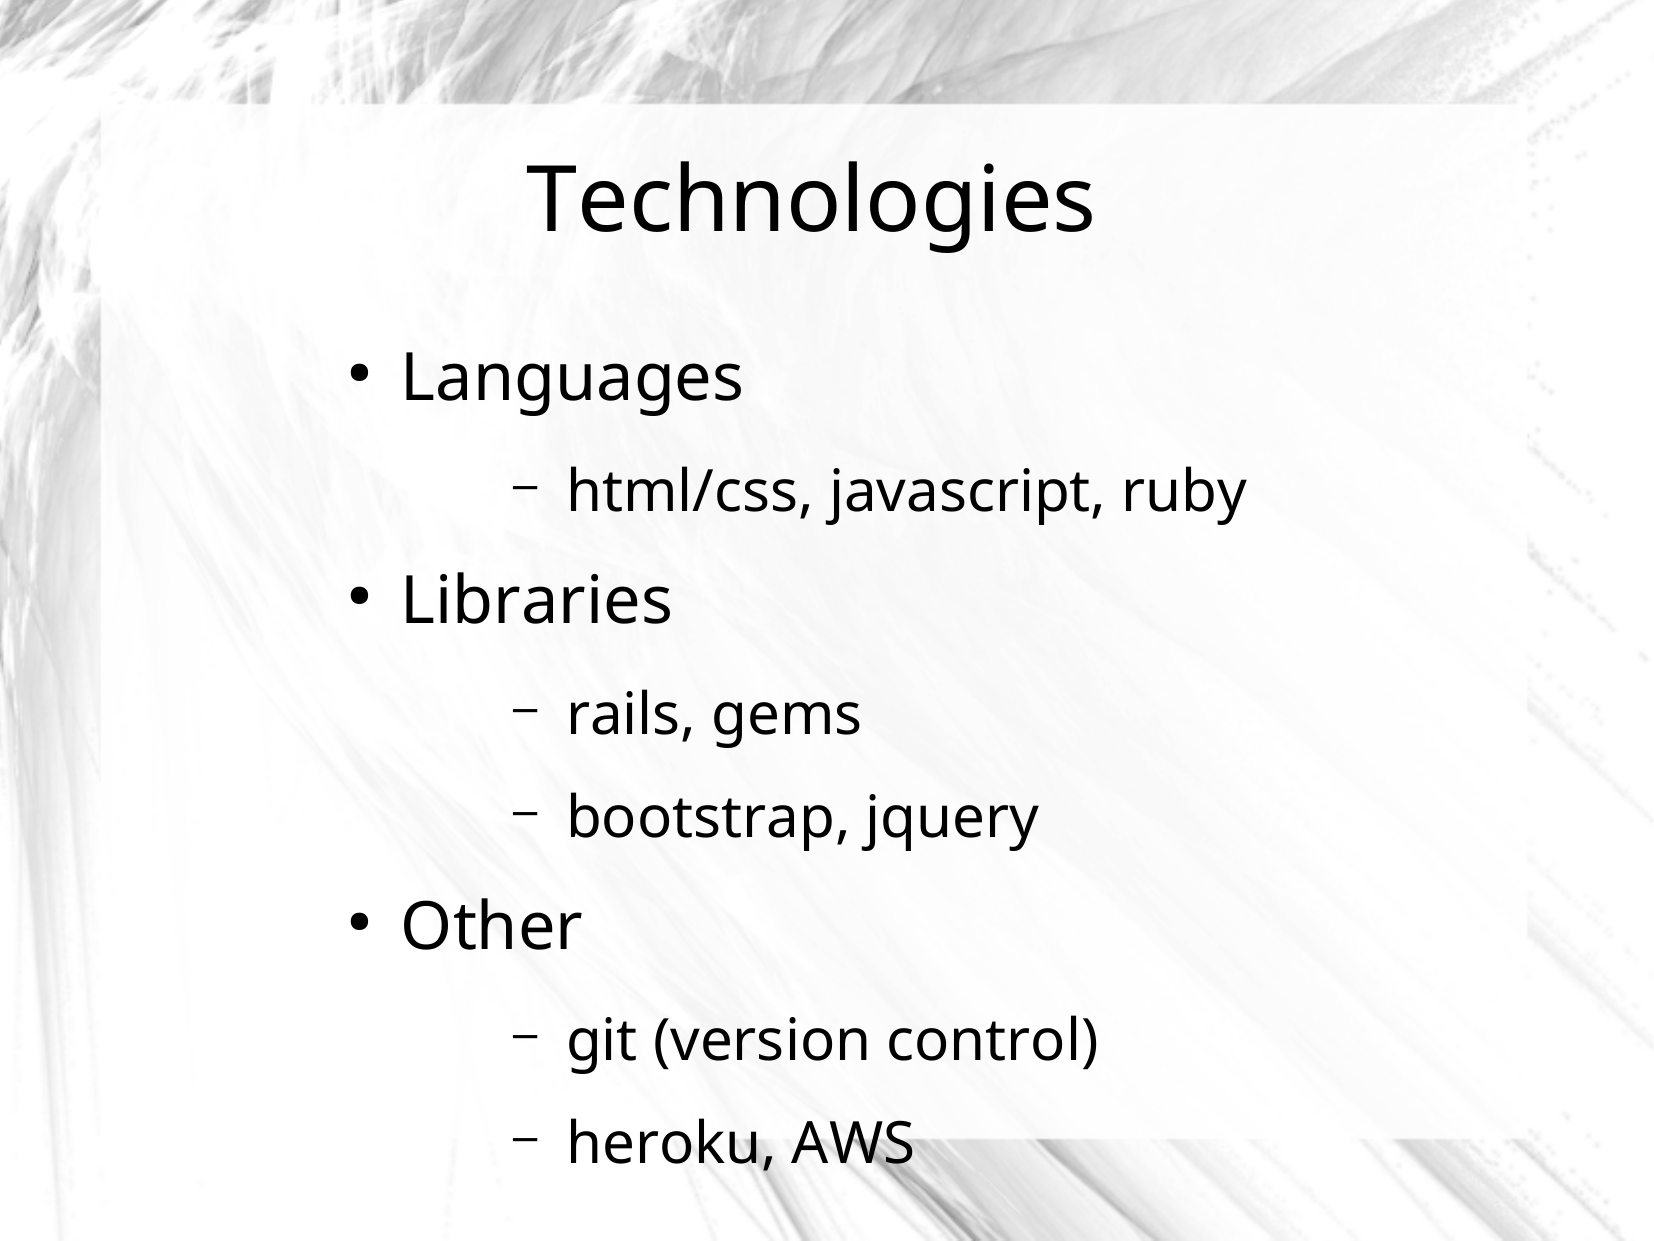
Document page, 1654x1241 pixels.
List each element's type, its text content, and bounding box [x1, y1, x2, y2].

title Technologies [118, 112, 1506, 281]
picture [0, 0, 1654, 1241]
list Languages html/css, javascript, ruby Libraries rails, gems bootstrap, jquery Other git (version control) heroku, AWS [330, 328, 1352, 1006]
